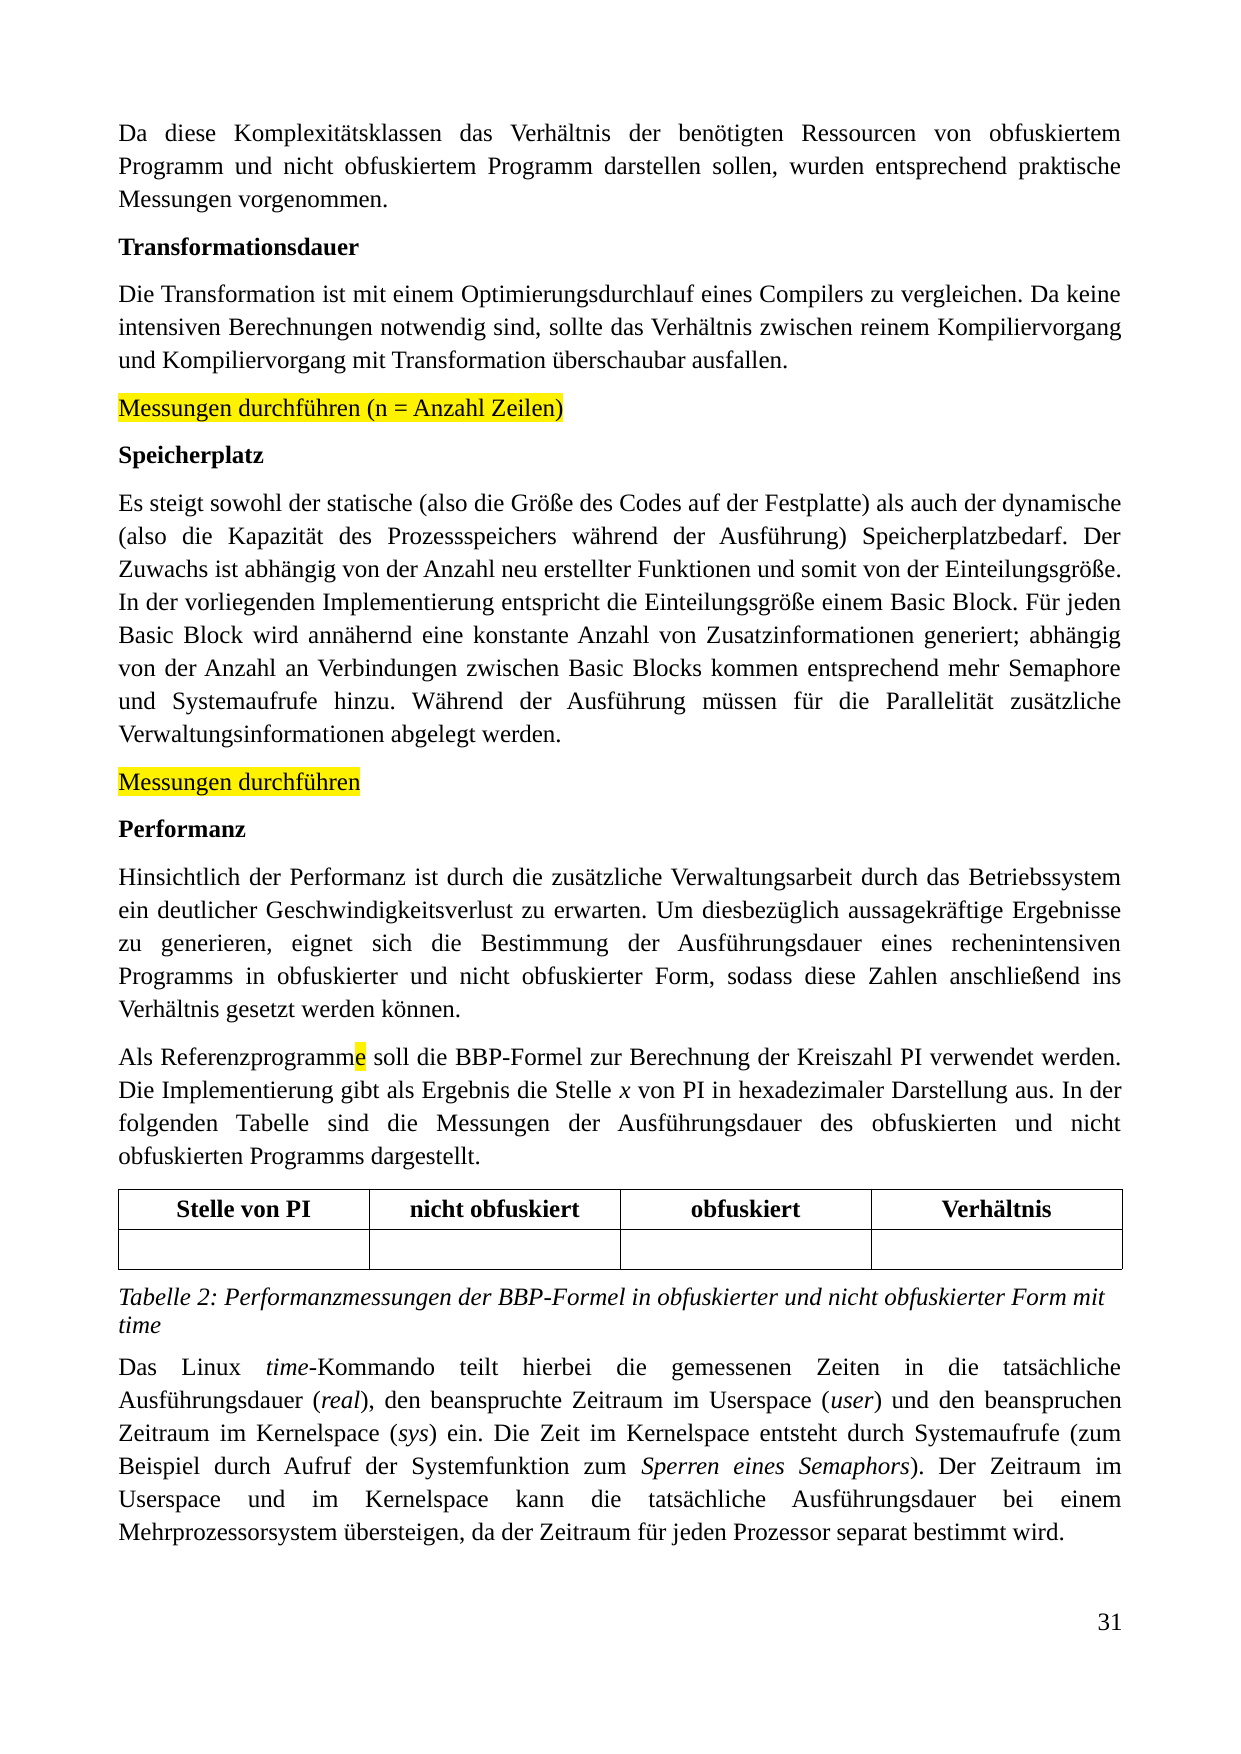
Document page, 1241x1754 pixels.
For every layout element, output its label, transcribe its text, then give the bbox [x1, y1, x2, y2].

text Als Referenzprogramme soll die BBP-Formel zur Berechnung der Kreiszahl PI verwendet werden. Die Implementierung gibt als Ergebnis die Stelle x von PI in hexadezimaler Darstellung aus. In der folgenden Tabelle sind die Messungen der Ausführungsdauer des obfuskierten und nicht obfuskierten Programms dargestellt. [118, 1042, 1122, 1170]
text Tabelle 2: Performanzmessungen der BBP-Formel in obfuskierter und nicht obfuskierter Form mit time [118, 1282, 1122, 1339]
table_cell [872, 1230, 1122, 1269]
text Da diese Komplexitätsklassen das Verhältnis der benötigten Ressourcen von obfuskiertem Programm und nicht obfuskiertem Programm darstellen sollen, wurden entsprechend praktische Messungen vorgenommen. [118, 118, 1122, 213]
text Transformationsdauer [118, 232, 1122, 261]
table_header Stelle von PI [119, 1190, 369, 1229]
text Messungen durchführen (n = Anzahl Zeilen) [118, 393, 1122, 422]
text Messungen durchführen [118, 767, 1122, 796]
text Die Transformation ist mit einem Optimierungsdurchlauf eines Compilers zu vergleichen. Da keine intensiven Berechnungen notwendig sind, sollte das Verhältnis zwischen reinem Kompiliervorgang und Kompiliervorgang mit Transformation überschaubar ausfallen. [118, 279, 1122, 374]
table_cell [370, 1230, 620, 1269]
table_header obfuskiert [621, 1190, 871, 1229]
table_cell [621, 1230, 871, 1269]
table_header nicht obfuskiert [370, 1190, 620, 1229]
text Hinsichtlich der Performanz ist durch die zusätzliche Verwaltungsarbeit durch das Betriebssystem ein deutlicher Geschwindigkeitsverlust zu erwarten. Um diesbezüglich aussagekräftige Ergebnisse zu generieren, eignet sich die Bestimmung der Ausführungsdauer eines rechenintensiven Programms in obfuskierter und nicht obfuskierter Form, sodass diese Zahlen anschließend ins Verhältnis gesetzt werden können. [118, 862, 1122, 1023]
text Es steigt sowohl der statische (also die Größe des Codes auf der Festplatte) als auch der dynamische (also die Kapazität des Prozessspeichers während der Ausführung) Speicherplatzbedarf. Der Zuwachs ist abhängig von der Anzahl neu erstellter Funktionen und somit von der Einteilungsgröße. In der vorliegenden Implementierung entspricht die Einteilungsgröße einem Basic Block. Für jeden Basic Block wird annähernd eine konstante Anzahl von Zusatzinformationen generiert; abhängig von der Anzahl an Verbindungen zwischen Basic Blocks kommen entsprechend mehr Semaphore und Systemaufrufe hinzu. Während der Ausführung müssen für die Parallelität zusätzliche Verwaltungsinformationen abgelegt werden. [118, 488, 1122, 748]
text Das Linux time-Kommando teilt hierbei die gemessenen Zeiten in die tatsächliche Ausführungsdauer (real), den beanspruchte Zeitraum im Userspace (user) und den beanspruchen Zeitraum im Kernelspace (sys) ein. Die Zeit im Kernelspace entsteht durch Systemaufrufe (zum Beispiel durch Aufruf der Systemfunktion zum Sperren eines Semaphors). Der Zeitraum im Userspace und im Kernelspace kann die tatsächliche Ausführungsdauer bei einem Mehrprozessorsystem übersteigen, da der Zeitraum für jeden Prozessor separat bestimmt wird. [118, 1352, 1122, 1546]
table_header Verhältnis [872, 1190, 1122, 1229]
text Performanz [118, 814, 1122, 843]
text Speicherplatz [118, 441, 1122, 469]
table_cell [119, 1230, 369, 1269]
